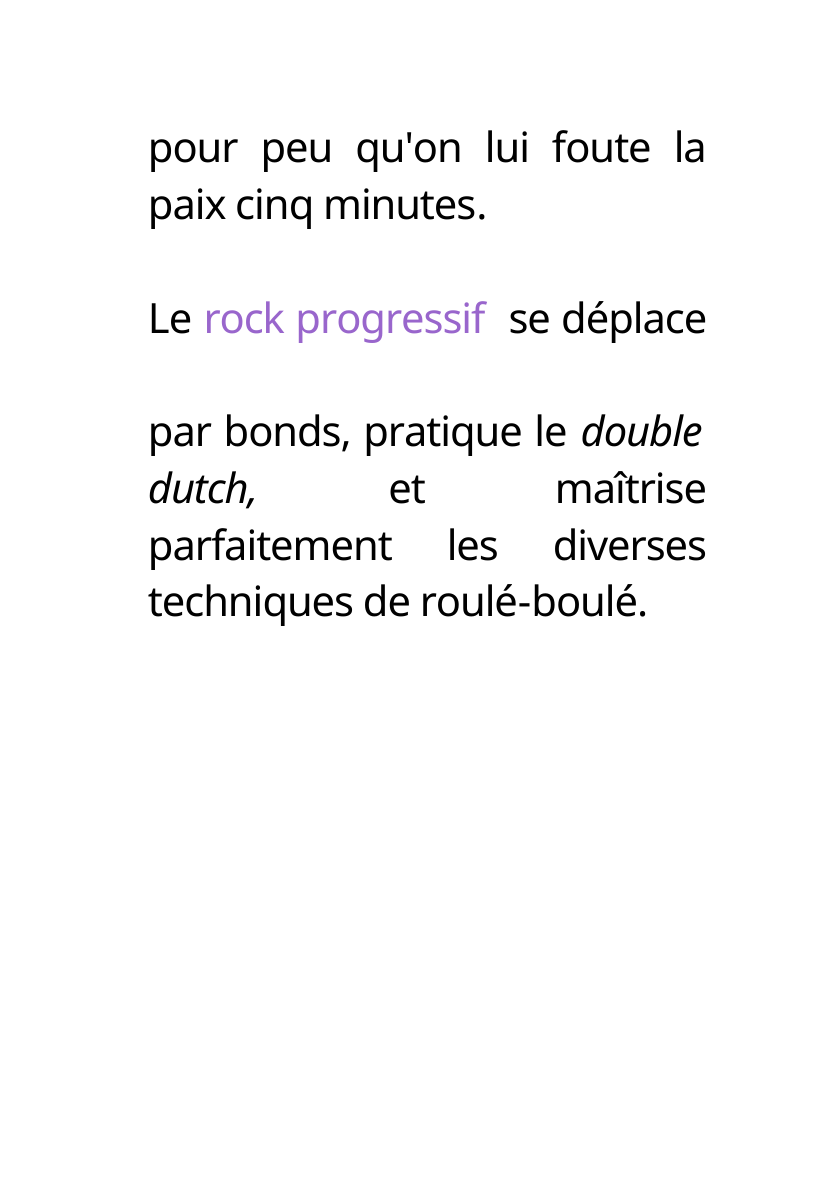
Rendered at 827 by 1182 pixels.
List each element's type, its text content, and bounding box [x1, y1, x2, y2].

text Le rock progressif se déplace par bonds, pratique le double dutch, et maîtrise parfaitement les diverses techniques de roulé‑boulé. [148, 288, 707, 629]
text pour peu qu'on lui foute la paix cinq minutes. [148, 118, 707, 232]
